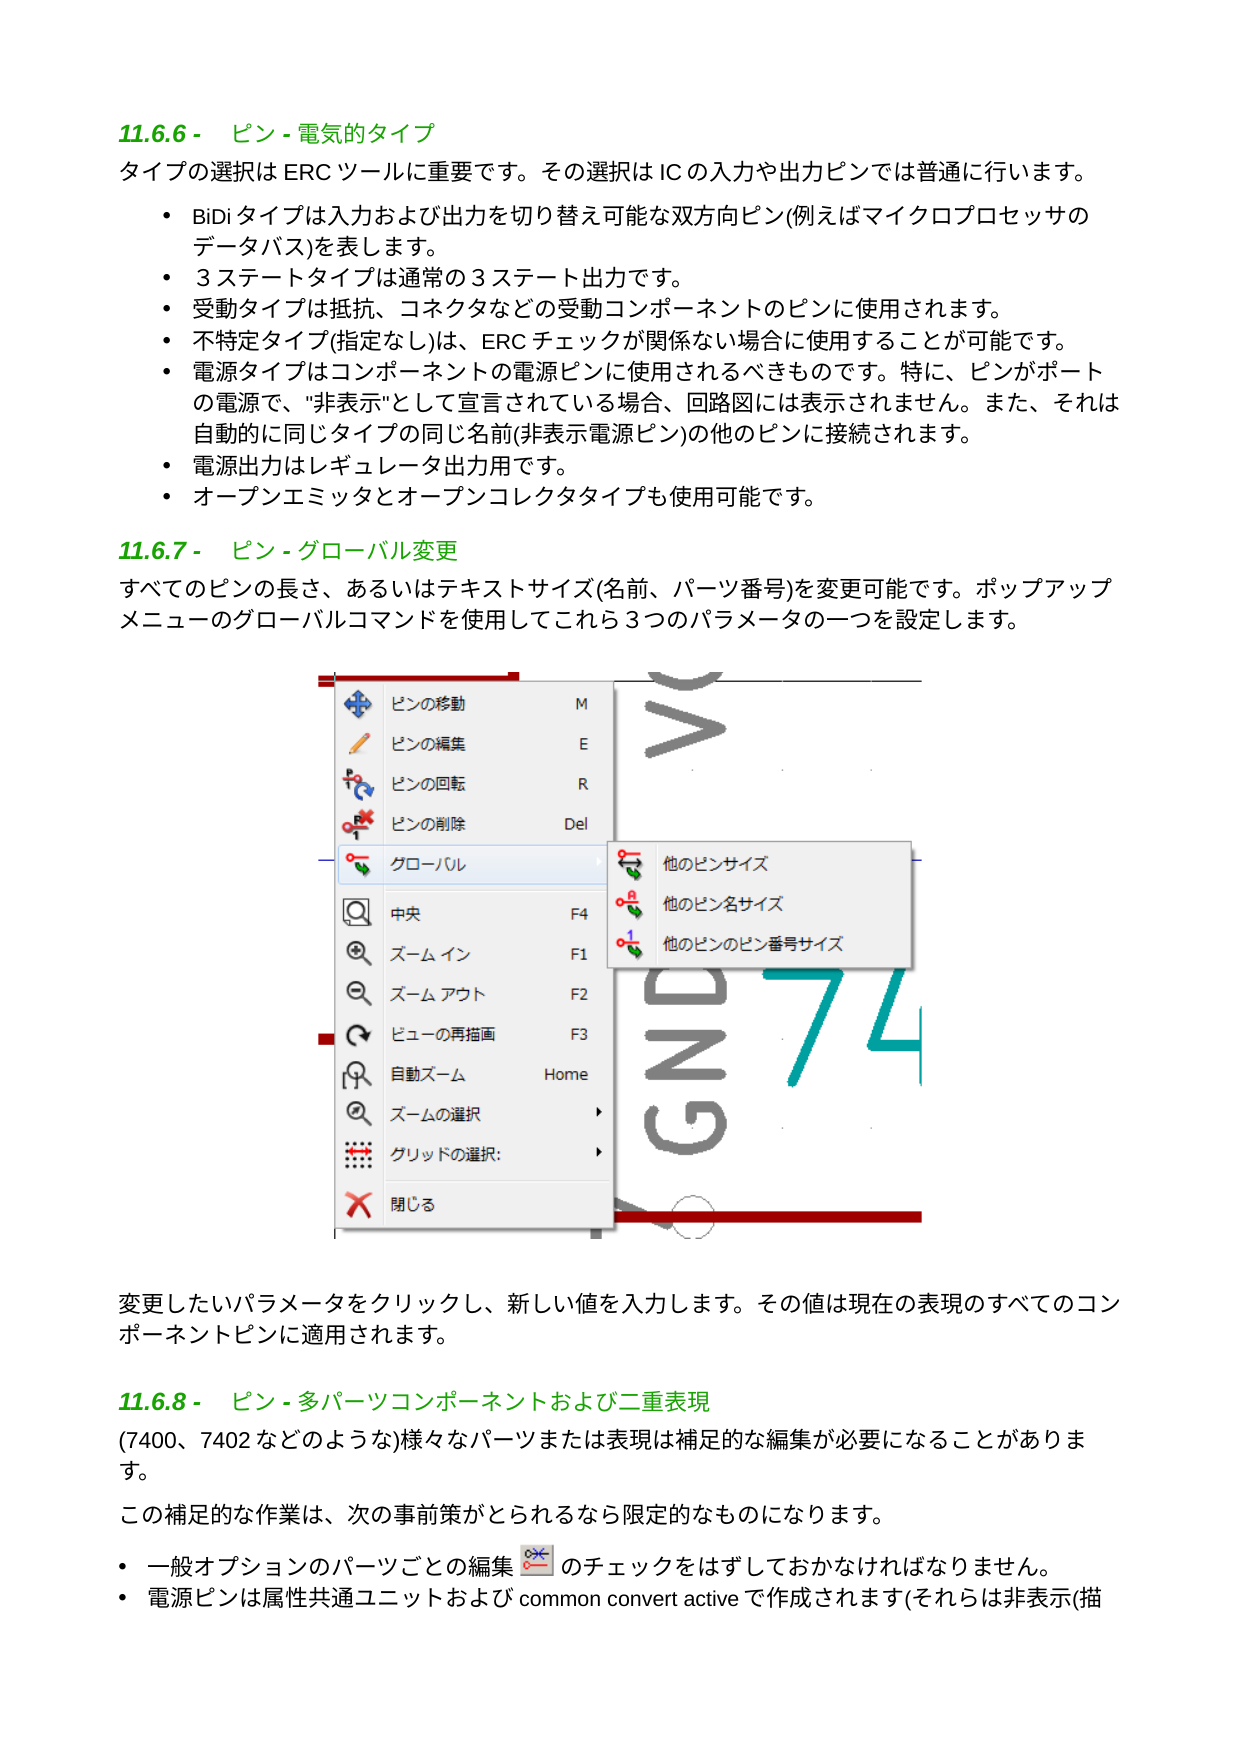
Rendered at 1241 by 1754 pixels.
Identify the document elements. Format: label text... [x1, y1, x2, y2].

picture [318, 672, 922, 1239]
text すべてのピンの長さ、あるいはテキストサイズ(名前、パーツ番号)を変更可能です。ポップアップメニューのグローバルコマンドを使用してこれら３つのパラメータの一つを設定します。 [118, 573, 1122, 635]
list 一般オプションのパーツごとの編集 のチェックをはずしておかなければなりません。 [118, 1543, 1122, 1582]
list 電源タイプはコンポーネントの電源ピンに使用されるべきものです。特に、ピンがポートの電源で、"非表示"として宣言されている場合、回路図には表示されません。また、それは自動的に同じタイプの同じ名前(非表示電源ピン)の他のピンに接続されます。 [162, 356, 1122, 449]
subtitle ピン - 多パーツコンポーネントおよび二重表現 [118, 1386, 1122, 1417]
list BiDiタイプは入力および出力を切り替え可能な双方向ピン(例えばマイクロプロセッサのデータバス)を表します。 [162, 199, 1122, 262]
list 電源出力はレギュレータ出力用です。 [162, 449, 1122, 481]
list 電源ピンは属性共通ユニットおよびcommon convert activeで作成されます(それらは非表示(描 [118, 1582, 1122, 1613]
text タイプの選択はERCツールに重要です。その選択はICの入力や出力ピンでは普通に行います。 [118, 156, 1122, 187]
list ３ステートタイプは通常の３ステート出力です。 [162, 262, 1122, 293]
subtitle ピン - グローバル変更 [118, 535, 1122, 566]
text 変更したいパラメータをクリックし、新しい値を入力します。その値は現在の表現のすべてのコンポーネントピンに適用されます。 [118, 1288, 1122, 1351]
text この補足的な作業は、次の事前策がとられるなら限定的なものになります。 [118, 1499, 1122, 1530]
subtitle ピン - 電気的タイプ [118, 118, 1122, 149]
list オープンエミッタとオープンコレクタタイプも使用可能です。 [162, 481, 1122, 512]
text (7400、7402などのような)様々なパーツまたは表現は補足的な編集が必要になることがあります。 [118, 1424, 1122, 1486]
list 不特定タイプ(指定なし)は、ERCチェックが関係ない場合に使用することが可能です。 [162, 324, 1122, 356]
picture [519, 1542, 554, 1576]
list 受動タイプは抵抗、コネクタなどの受動コンポーネントのピンに使用されます。 [162, 293, 1122, 324]
